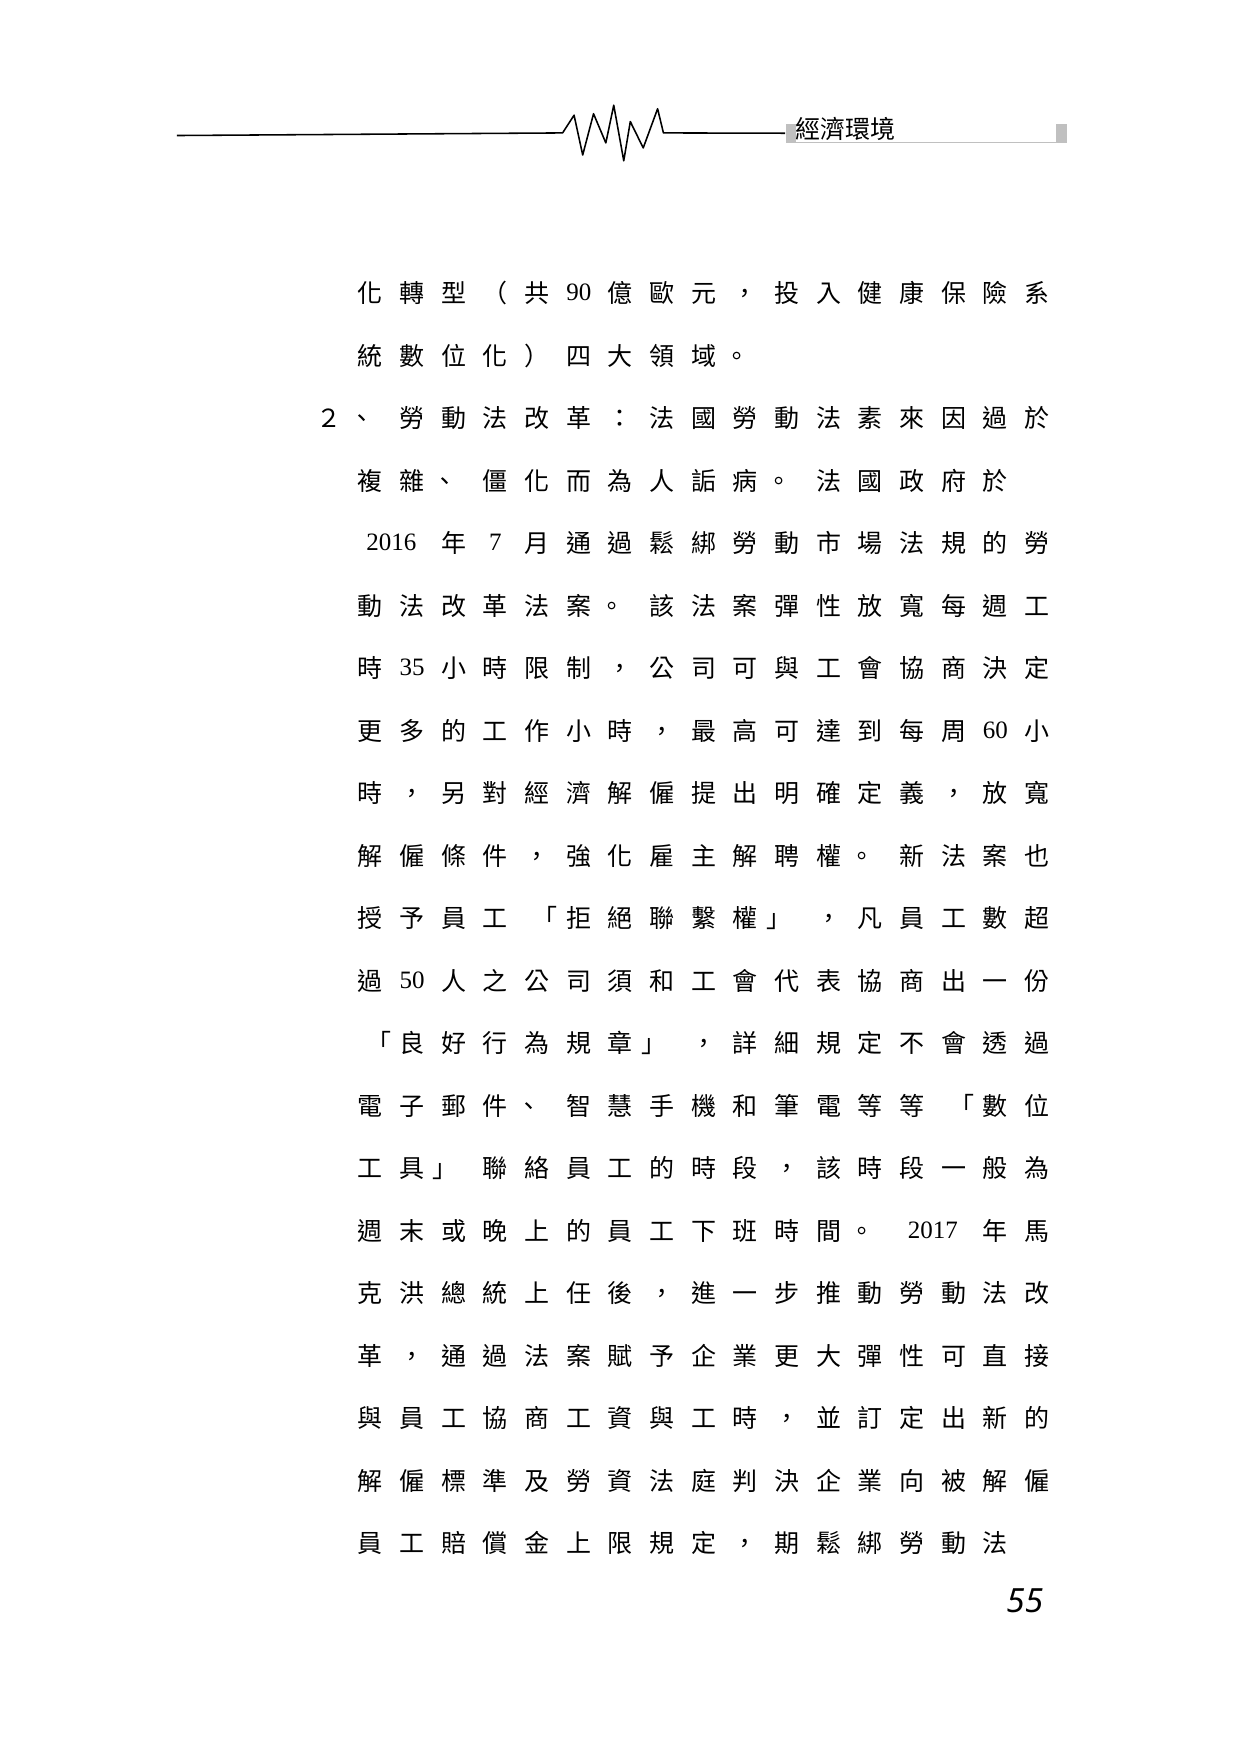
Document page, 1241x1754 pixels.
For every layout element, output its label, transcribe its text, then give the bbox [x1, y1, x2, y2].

text ２、勞動法改革：法國勞動法素來因過於複雜、僵化而為人詬病。法國政府於2016年7月通過鬆綁勞動市場法規的勞動法改革法案。該法案彈性放寬每週工時35小時限制，公司可與工會協商決定更多的工作小時，最高可達到每周60小時，另對經濟解僱提出明確定義，放寬解僱條件，強化雇主解聘權。新法案也授予員工「拒絕聯繫權」，凡員工數超過50人之公司須和工會代表協商出一份「良好行為規章」，詳細規定不會透過電子郵件、智慧手機和筆電等等「數位工具」聯絡員工的時段，該時段一般為週末或晚上的員工下班時間。2017年馬克洪總統上任後，進一步推動勞動法改革，通過法案賦予企業更大彈性可直接與員工協商工資與工時，並訂定出新的解僱標準及勞資法庭判決企業向被解僱員工賠償金上限規定，期鬆綁勞動法 [281, 375, 1058, 1563]
text 化轉型（共90億歐元，投入健康保險系統數位化）四大領域。 [281, 250, 1058, 375]
